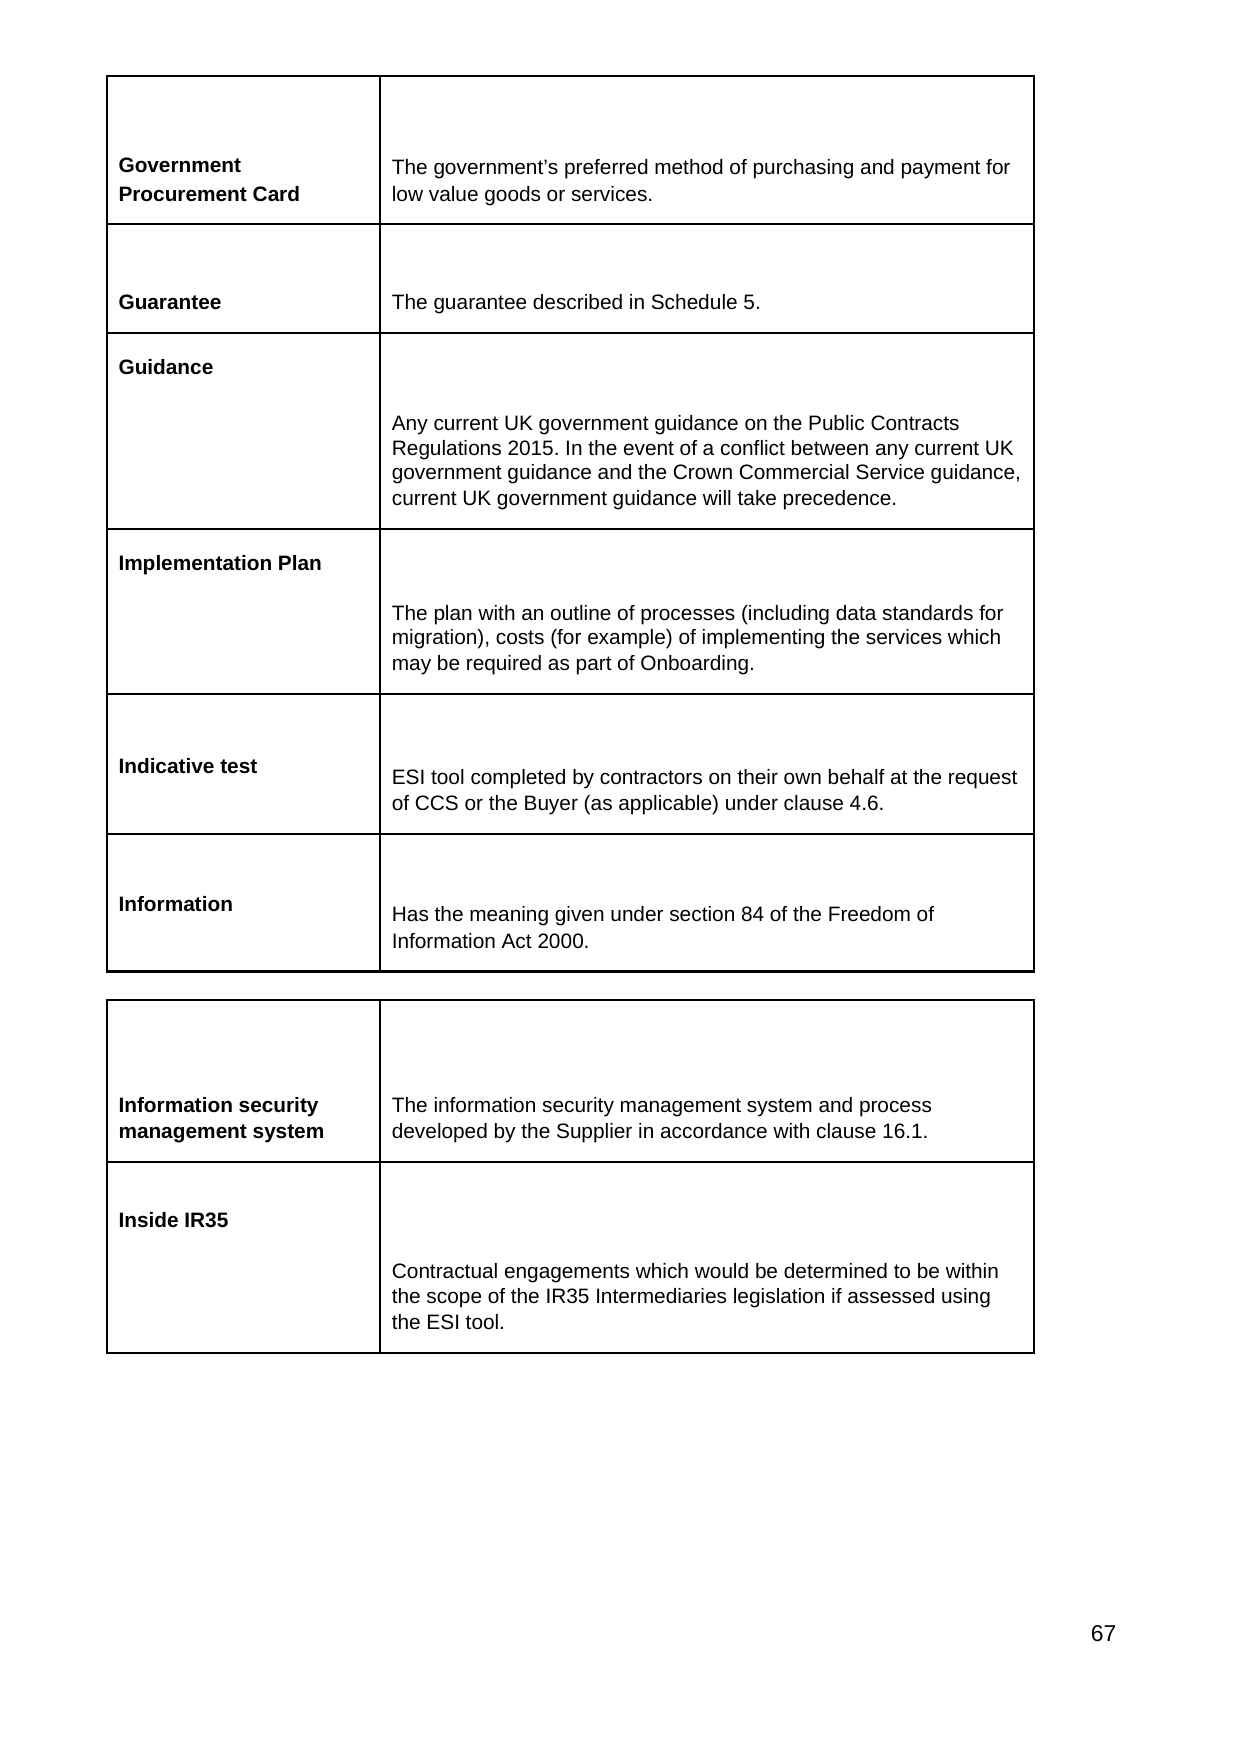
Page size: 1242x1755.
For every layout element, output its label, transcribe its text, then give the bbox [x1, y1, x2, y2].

table_cell Inside IR35 [108, 1163, 379, 1352]
table_cell The government’s preferred method of purchasing and payment for low value goods or services. [381, 77, 1033, 223]
table_cell Implementation Plan [108, 530, 379, 693]
table_cell Contractual engagements which would be determined to be within the scope of the IR35 Intermediaries legislation if assessed using the ESI tool. [381, 1163, 1033, 1352]
table_header Information security management system [108, 1001, 379, 1161]
table_cell Any current UK government guidance on the Public Contracts Regulations 2015. In the event of a conflict between any current UK government guidance and the Crown Commercial Service guidance, current UK government guidance will take precedence. [381, 334, 1033, 528]
table_header The information security management system and process developed by the Supplier in accordance with clause 16.1. [381, 1001, 1033, 1161]
table_cell The guarantee described in Schedule 5. [381, 225, 1033, 332]
table_cell Guarantee [108, 225, 379, 332]
table_cell ESI tool completed by contractors on their own behalf at the request of CCS or the Buyer (as applicable) under clause 4.6. [381, 695, 1033, 832]
table_cell Has the meaning given under section 84 of the Freedom of Information Act 2000. [381, 835, 1033, 970]
table_cell Guidance [108, 334, 379, 528]
table_cell Indicative test [108, 695, 379, 832]
table_cell The plan with an outline of processes (including data standards for migration), costs (for example) of implementing the services which may be required as part of Onboarding. [381, 530, 1033, 693]
table_cell Information [108, 835, 379, 970]
table_cell Government Procurement Card [108, 77, 379, 223]
